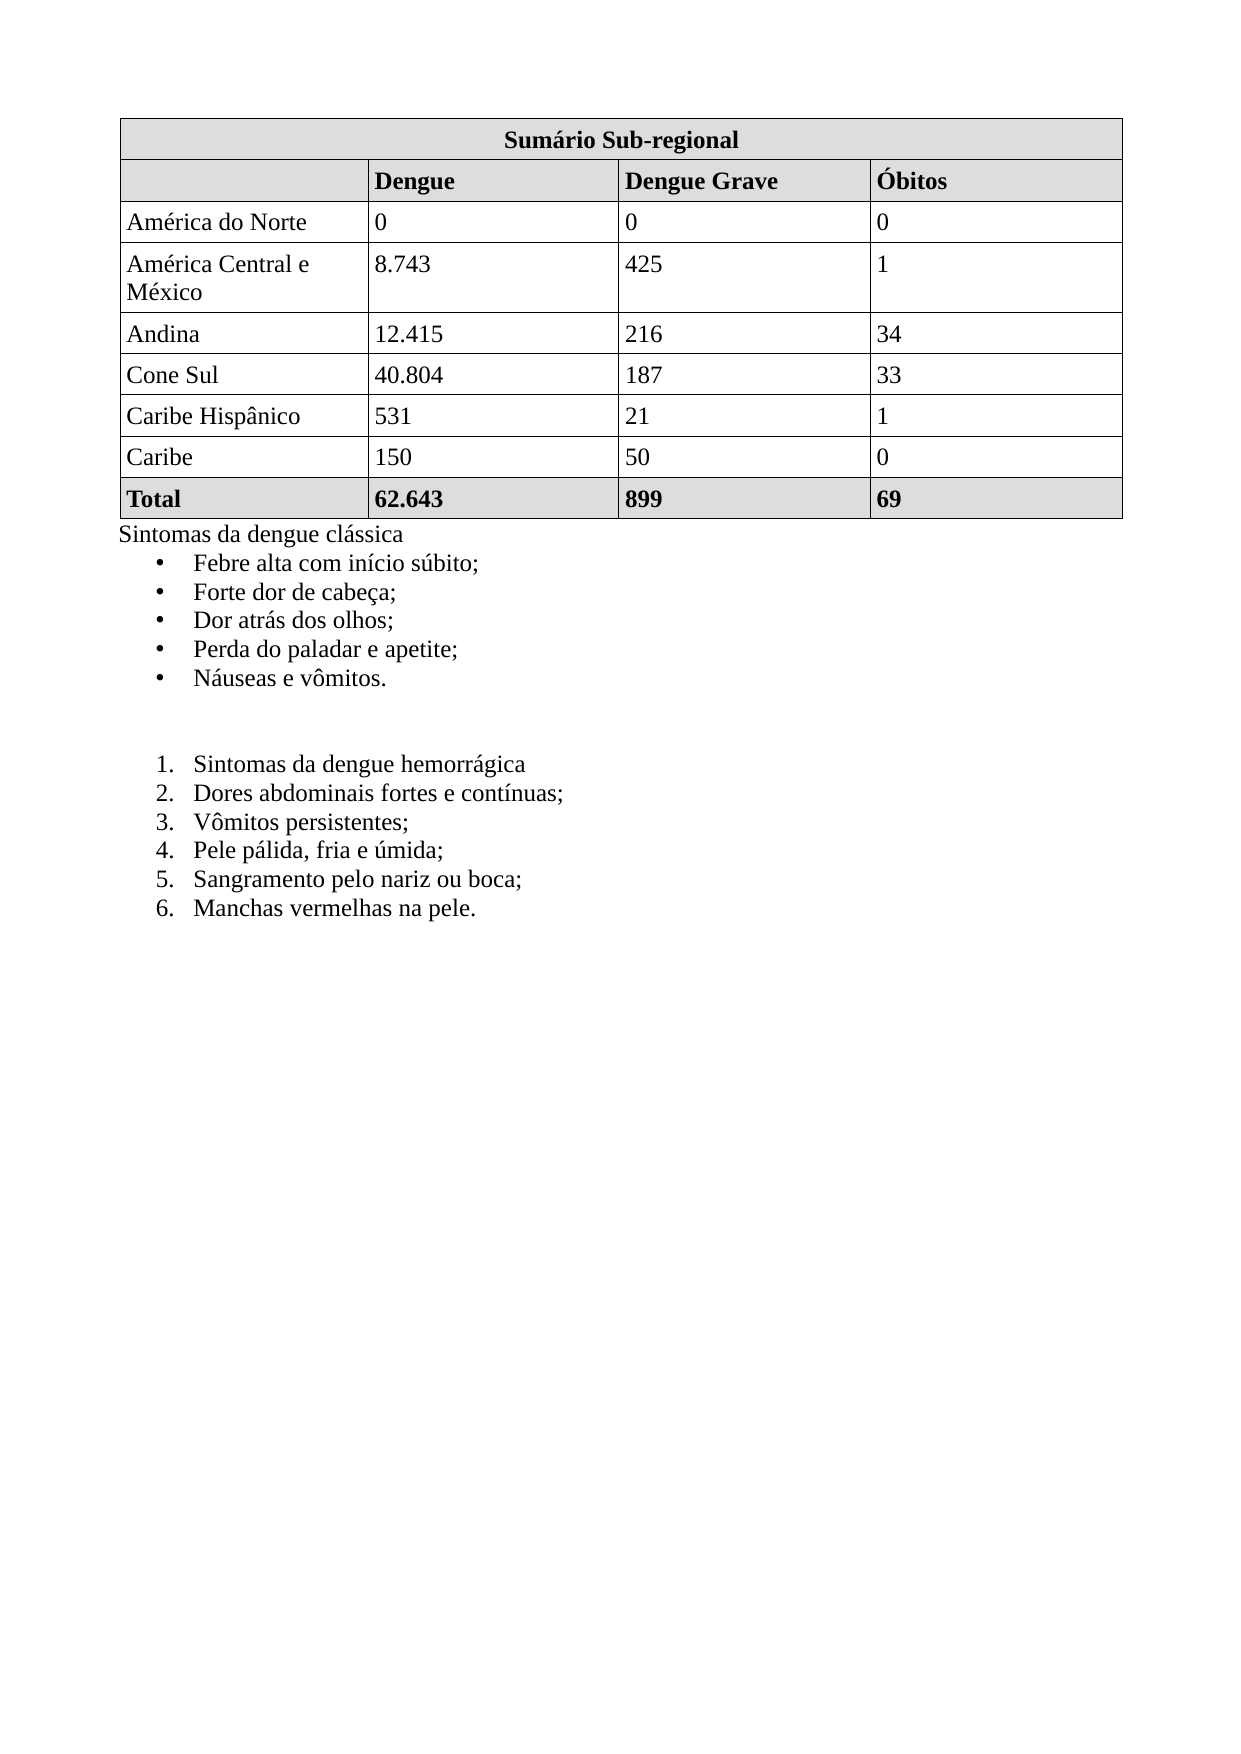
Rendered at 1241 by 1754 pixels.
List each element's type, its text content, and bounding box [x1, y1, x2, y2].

list Vômitos persistentes; [156, 807, 1122, 835]
list Sangramento pelo nariz ou boca; [156, 864, 1122, 893]
list Pele pálida, fria e úmida; [156, 835, 1122, 864]
list Sintomas da dengue hemorrágica [156, 749, 1122, 778]
list Dores abdominais fortes e contínuas; [156, 778, 1122, 807]
list Forte dor de cabeça; [156, 577, 1122, 605]
table_cell 0 [871, 437, 1122, 477]
table_cell 1 [871, 395, 1122, 436]
table_cell América Central e México [121, 243, 368, 312]
table_cell 62.643 [369, 478, 618, 518]
table_cell Cone Sul [121, 354, 368, 394]
table_cell 1 [871, 243, 1122, 312]
table_cell 40.804 [369, 354, 618, 394]
list Febre alta com início súbito; [156, 548, 1122, 577]
table_cell 0 [619, 202, 870, 242]
table_cell [121, 160, 368, 201]
table_cell Caribe Hispânico [121, 395, 368, 436]
table_cell Dengue Grave [619, 160, 870, 201]
table_cell 0 [871, 202, 1122, 242]
table_cell Andina [121, 313, 368, 353]
table_cell 899 [619, 478, 870, 518]
table_cell 34 [871, 313, 1122, 353]
table_cell Total [121, 478, 368, 518]
table_cell 187 [619, 354, 870, 394]
list Náuseas e vômitos. [156, 663, 1122, 692]
table_cell 8.743 [369, 243, 618, 312]
table_header Sumário Sub-regional [121, 119, 1122, 159]
table_cell 150 [369, 437, 618, 477]
table_cell América do Norte [121, 202, 368, 242]
table_cell 21 [619, 395, 870, 436]
table_cell Caribe [121, 437, 368, 477]
table_cell 216 [619, 313, 870, 353]
list Perda do paladar e apetite; [156, 634, 1122, 663]
table_cell 50 [619, 437, 870, 477]
table_cell Dengue [369, 160, 618, 201]
list Manchas vermelhas na pele. [156, 893, 1122, 950]
text Sintomas da dengue clássica [118, 519, 1122, 548]
table_cell 0 [369, 202, 618, 242]
table_cell 69 [871, 478, 1122, 518]
table_cell 531 [369, 395, 618, 436]
table_cell 12.415 [369, 313, 618, 353]
table_cell 425 [619, 243, 870, 312]
table_cell Óbitos [871, 160, 1122, 201]
table_cell 33 [871, 354, 1122, 394]
list Dor atrás dos olhos; [156, 605, 1122, 634]
